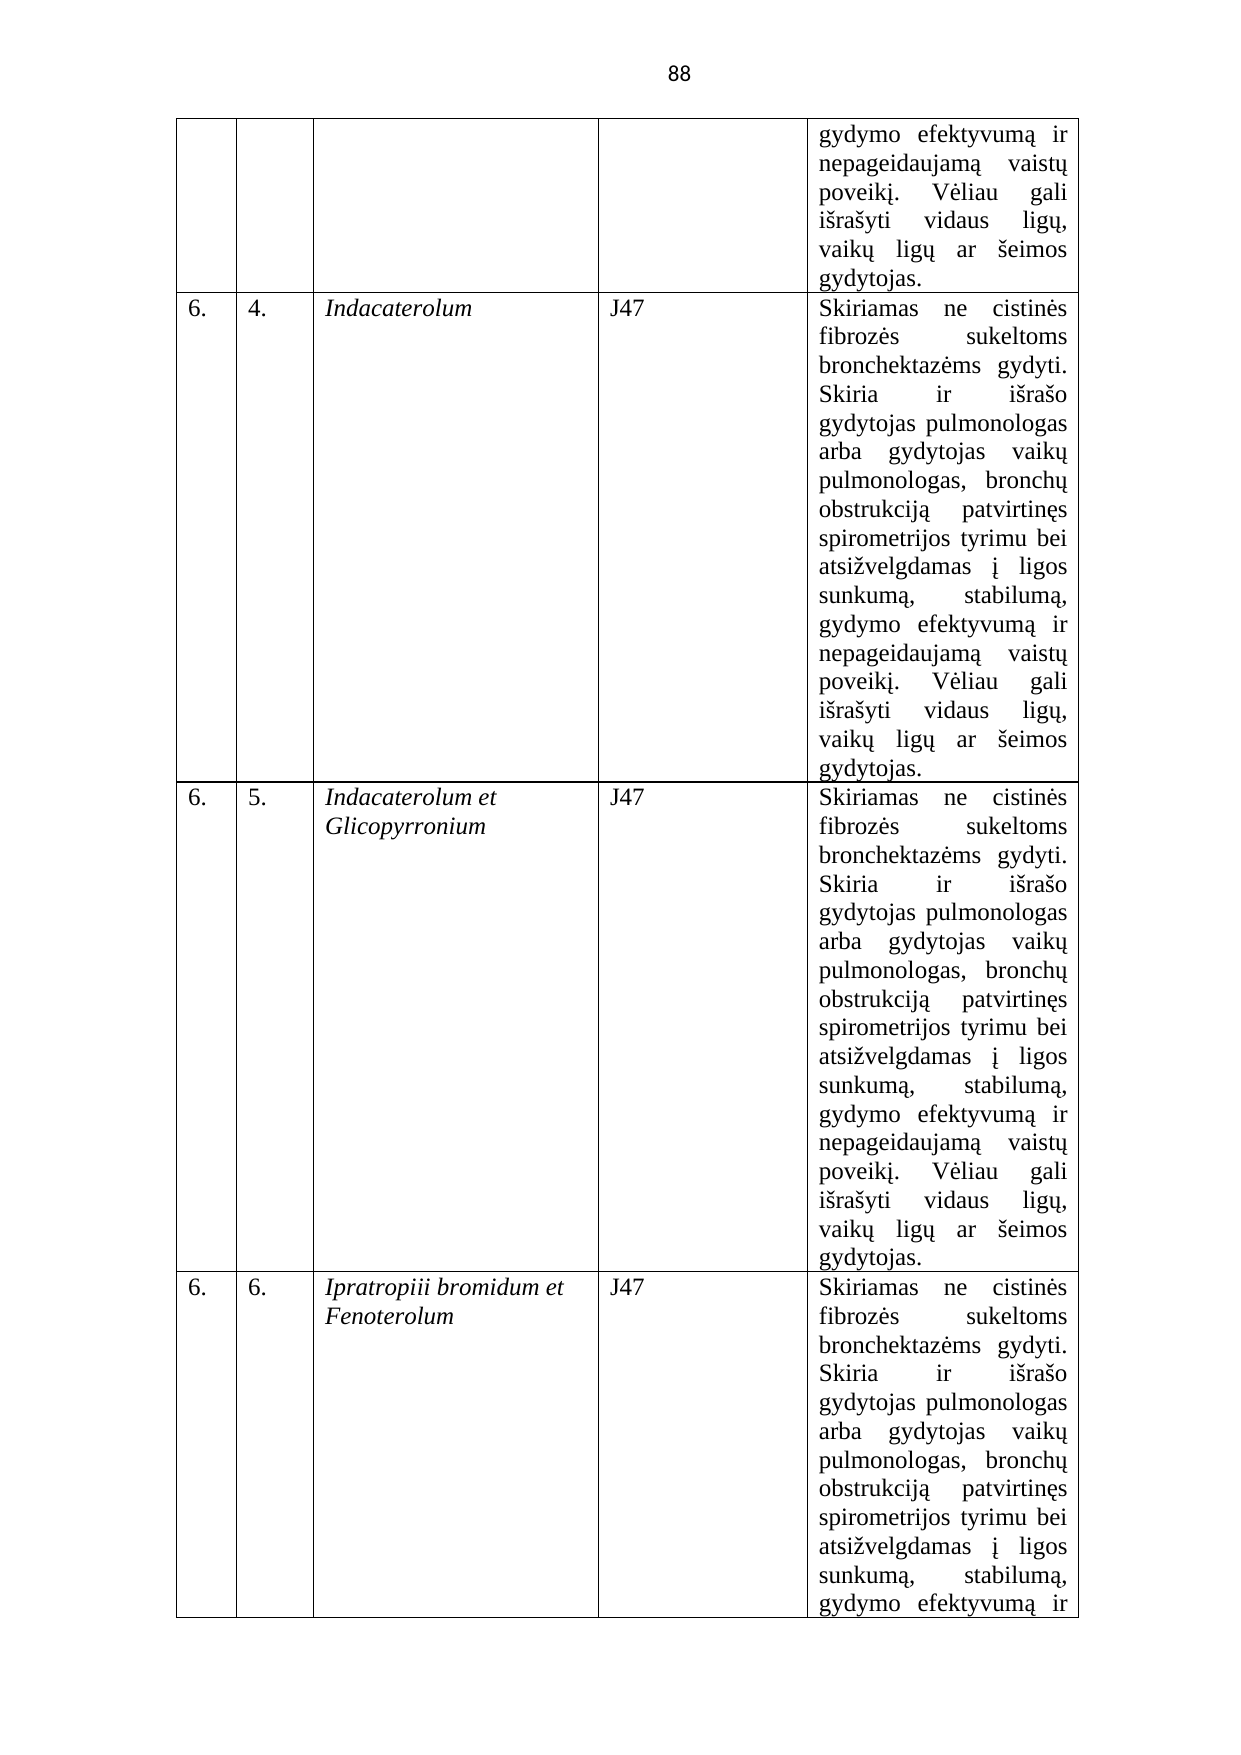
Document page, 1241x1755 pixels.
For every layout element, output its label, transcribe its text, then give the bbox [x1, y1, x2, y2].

table_cell Indacaterolum et Glicopyrronium [314, 783, 598, 1271]
table_cell [1093, 1271, 1099, 1617]
table_cell Indacaterolum [314, 293, 598, 781]
table_cell 6. [177, 783, 236, 1271]
table_cell [1109, 1271, 1123, 1617]
table_cell [1093, 781, 1099, 1271]
table_cell [1079, 781, 1083, 1271]
table_cell [177, 119, 236, 292]
table_cell 5. [237, 783, 313, 1271]
table_cell 6. [237, 1272, 313, 1617]
table_cell [1103, 1271, 1109, 1617]
table_cell [1099, 292, 1103, 781]
table_cell [1079, 1271, 1083, 1617]
table_cell J47 [599, 783, 807, 1271]
table_cell [1103, 118, 1109, 292]
table_cell [1103, 292, 1109, 781]
table_cell [1088, 118, 1093, 292]
table_cell Ipratropiii bromidum et Fenoterolum [314, 1272, 598, 1617]
table_cell [1109, 781, 1123, 1271]
table_cell [1084, 118, 1088, 292]
table_cell [1088, 292, 1093, 781]
table_cell Skiriamas ne cistinės fibrozės sukeltoms bronchektazėms gydyti. Skiria ir išrašo gydytojas pulmonologas arba gydytojas vaikų pulmonologas, bronchų obstrukciją patvirtinęs spirometrijos tyrimu bei atsižvelgdamas į ligos sunkumą, stabilumą, gydymo efektyvumą ir nepageidaujamą vaistų poveikį. Vėliau gali išrašyti vidaus ligų, vaikų ligų ar šeimos gydytojas. [808, 783, 1078, 1271]
table_cell [1084, 781, 1088, 1271]
table_cell [1109, 118, 1123, 292]
table_cell [1079, 118, 1083, 292]
table_cell Skiriamas ne cistinės fibrozės sukeltoms bronchektazėms gydyti. Skiria ir išrašo gydytojas pulmonologas arba gydytojas vaikų pulmonologas, bronchų obstrukciją patvirtinęs spirometrijos tyrimu bei atsižvelgdamas į ligos sunkumą, stabilumą, gydymo efektyvumą ir nepageidaujamą vaistų poveikį. Vėliau gali išrašyti vidaus ligų, vaikų ligų ar šeimos gydytojas. [808, 293, 1078, 781]
table_cell 6. [177, 1272, 236, 1617]
table_cell 6. [177, 293, 236, 781]
table_cell [1099, 1271, 1103, 1617]
table_cell [1084, 292, 1088, 781]
table_cell Skiriamas ne cistinės fibrozės sukeltoms bronchektazėms gydyti. Skiria ir išrašo gydytojas pulmonologas arba gydytojas vaikų pulmonologas, bronchų obstrukciją patvirtinęs spirometrijos tyrimu bei atsižvelgdamas į ligos sunkumą, stabilumą, gydymo efektyvumą ir [808, 1272, 1078, 1617]
table_cell [1088, 781, 1093, 1271]
table_cell [237, 119, 313, 292]
table_cell [1103, 781, 1109, 1271]
table_cell [1093, 118, 1099, 292]
table_cell [314, 119, 598, 292]
table_cell gydymo efektyvumą ir nepageidaujamą vaistų poveikį. Vėliau gali išrašyti vidaus ligų, vaikų ligų ar šeimos gydytojas. [808, 119, 1078, 292]
table_cell 4. [237, 293, 313, 781]
table_cell [1109, 292, 1123, 781]
table_cell [1079, 292, 1083, 781]
table_cell [1084, 1271, 1088, 1617]
table_cell [1099, 781, 1103, 1271]
table_cell J47 [599, 1272, 807, 1617]
table_cell J47 [599, 293, 807, 781]
table_cell [1093, 292, 1099, 781]
table_cell [1099, 118, 1103, 292]
table_cell [599, 119, 807, 292]
table_cell [1088, 1271, 1093, 1617]
